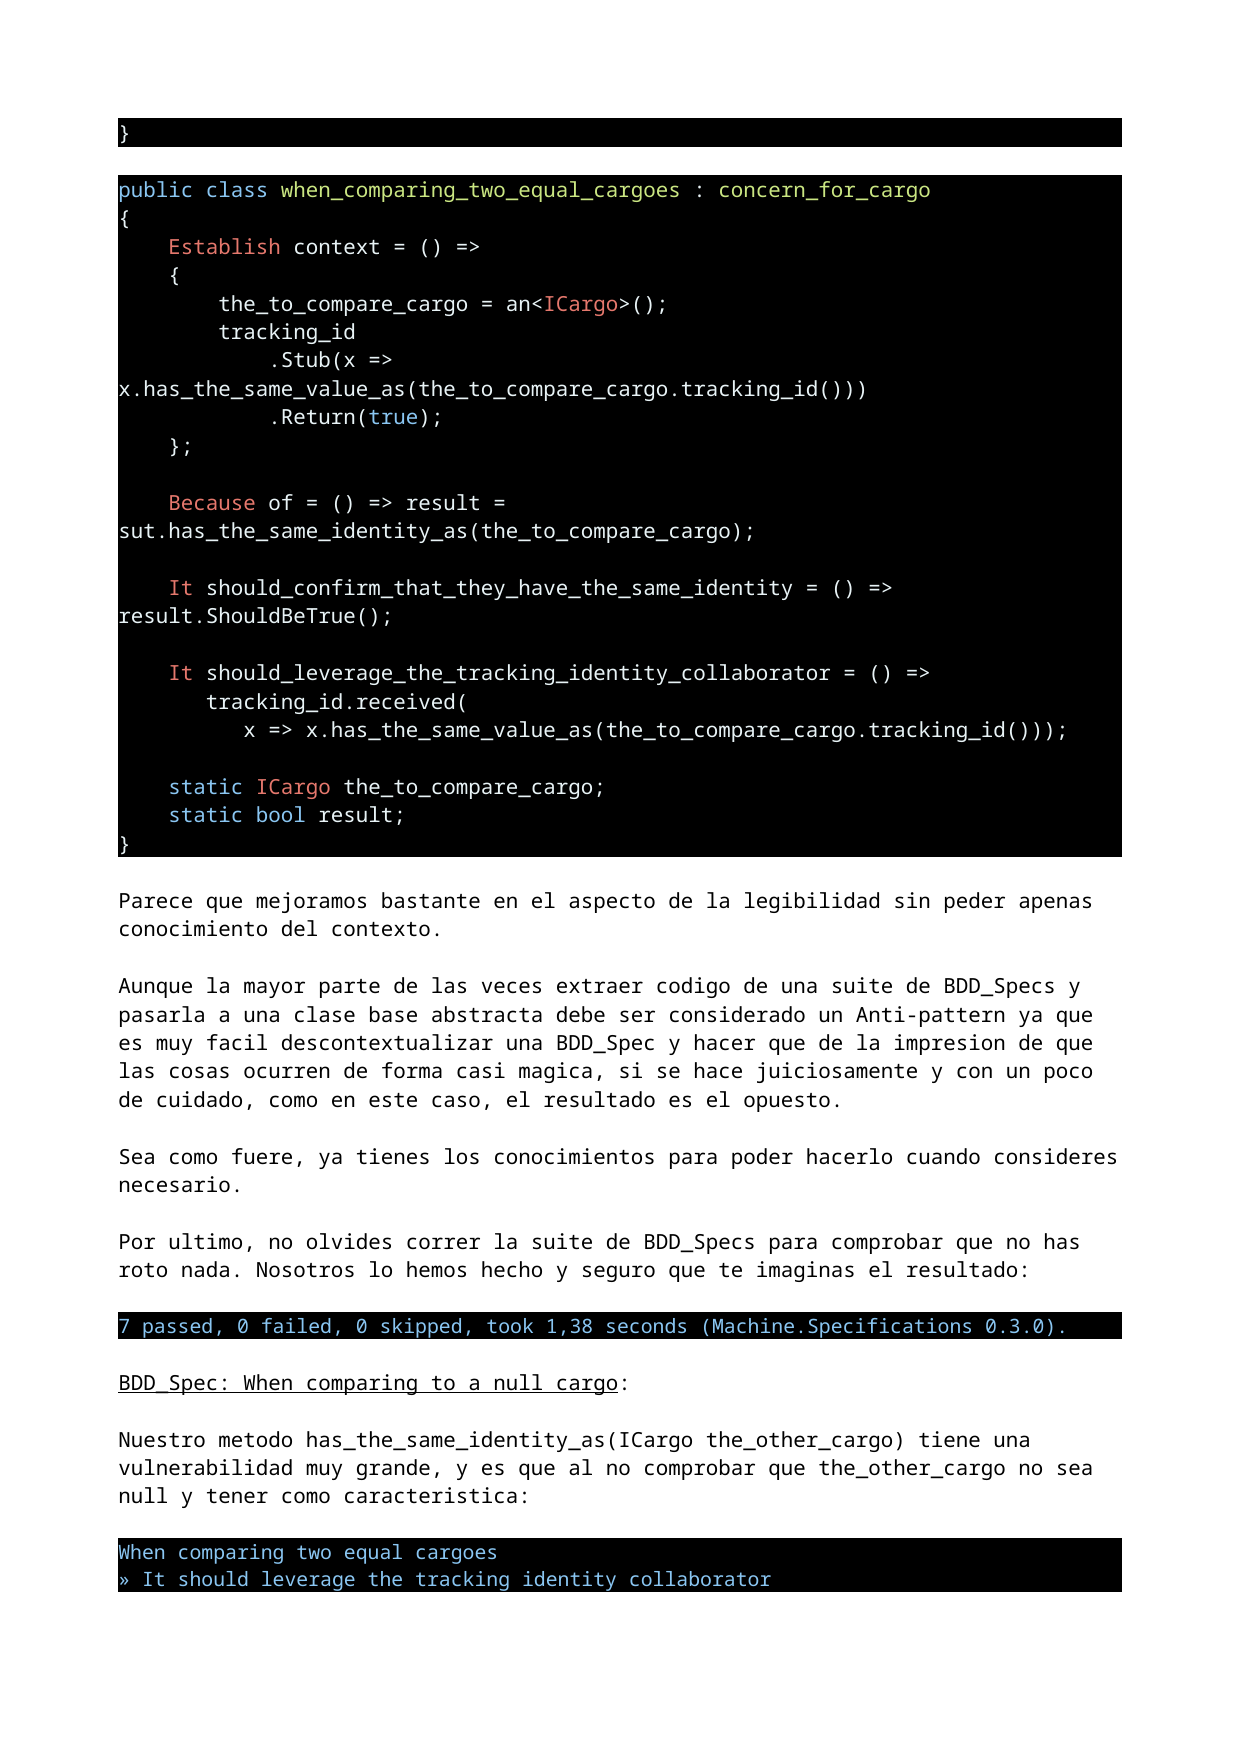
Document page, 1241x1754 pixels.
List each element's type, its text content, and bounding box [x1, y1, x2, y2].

text » It should leverage the tracking identity collaborator [118, 1566, 1122, 1592]
text tracking_id.received( [118, 687, 1122, 715]
text 7 passed, 0 failed, 0 skipped, took 1,38 seconds (Machine.Specifications 0.3.0). [118, 1312, 1122, 1339]
text { [118, 203, 1122, 232]
text the_to_compare_cargo = an<ICargo>(); [118, 289, 1122, 317]
text Aunque la mayor parte de las veces extraer codigo de una suite de BDD_Specs y pasarla a una clase base abstracta debe ser considerado un Anti-pattern ya que es muy facil descontextualizar una BDD_Spec y hacer que de la impresion de que las cosas ocurren de forma casi magica, si se hace juiciosamente y con un poco de cuidado, como en este caso, el resultado es el opuesto. [118, 971, 1122, 1113]
text It should_confirm_that_they_have_the_same_identity = () => result.ShouldBeTrue(); [118, 573, 1122, 630]
text It should_leverage_the_tracking_identity_collaborator = () => [118, 658, 1122, 687]
text BDD_Spec: When comparing to a null cargo: [118, 1368, 1122, 1396]
text static ICargo the_to_compare_cargo; [118, 772, 1122, 801]
text static bool result; [118, 801, 1122, 829]
text Nuestro metodo has_the_same_identity_as(ICargo the_other_cargo) tiene una vulnerabilidad muy grande, y es que al no comprobar que the_other_cargo no sea null y tener como caracteristica: [118, 1425, 1122, 1510]
text { [118, 260, 1122, 289]
text Because of = () => result = sut.has_the_same_identity_as(the_to_compare_cargo); [118, 488, 1122, 545]
text .Return(true); [118, 402, 1122, 431]
text Por ultimo, no olvides correr la suite de BDD_Specs para comprobar que no has roto nada. Nosotros lo hemos hecho y seguro que te imaginas el resultado: [118, 1227, 1122, 1284]
text .Stub(x => x.has_the_same_value_as(the_to_compare_cargo.tracking_id())) [118, 346, 1122, 402]
text public class when_comparing_two_equal_cargoes : concern_for_cargo [118, 175, 1122, 203]
text } [118, 118, 1122, 147]
text Establish context = () => [118, 232, 1122, 260]
text }; [118, 431, 1122, 459]
text Parece que mejoramos bastante en el aspecto de la legibilidad sin peder apenas conocimiento del contexto. [118, 886, 1122, 943]
text x => x.has_the_same_value_as(the_to_compare_cargo.tracking_id())); [118, 715, 1122, 744]
text tracking_id [118, 317, 1122, 346]
text When comparing two equal cargoes [118, 1538, 1122, 1566]
text Sea como fuere, ya tienes los conocimientos para poder hacerlo cuando consideres necesario. [118, 1142, 1122, 1199]
text } [118, 829, 1122, 857]
